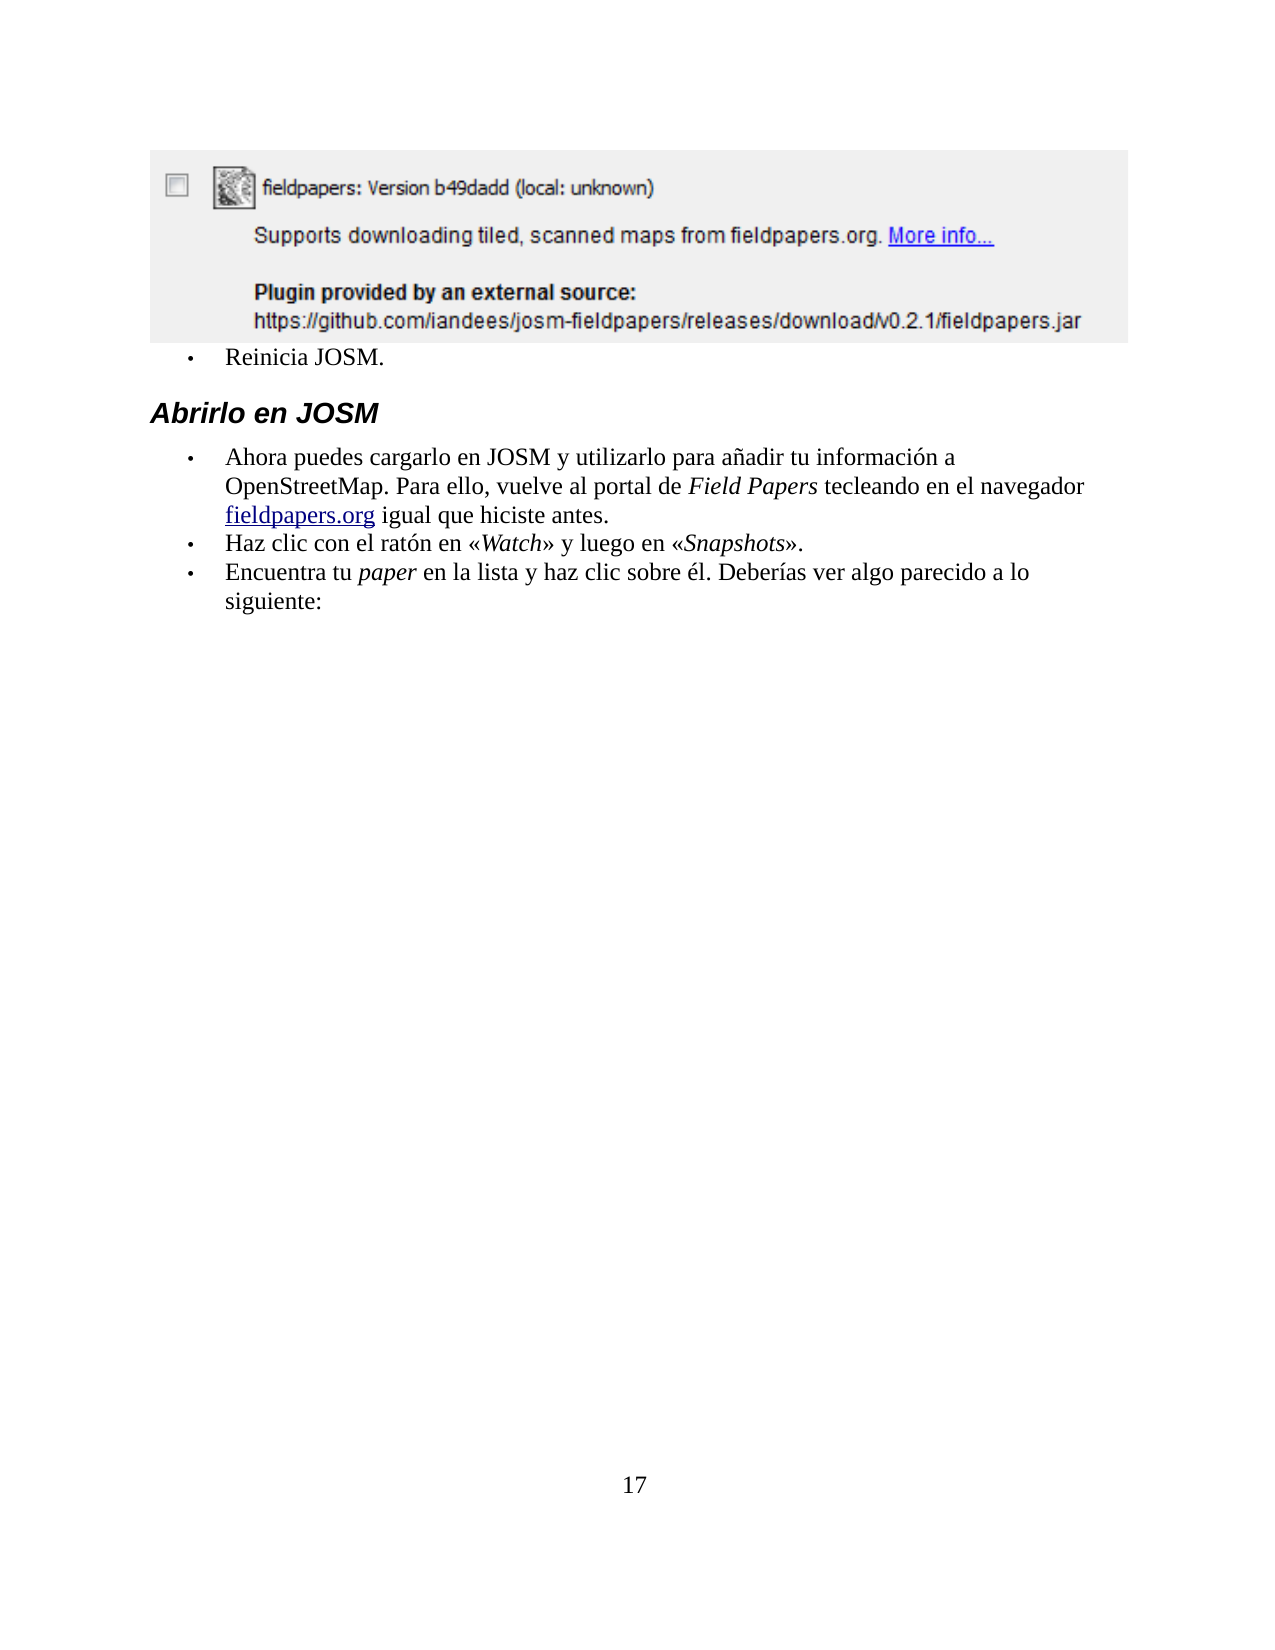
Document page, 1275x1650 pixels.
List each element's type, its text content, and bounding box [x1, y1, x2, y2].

list Encuentra tu paper en la lista y haz clic sobre él. Deberías ver algo parecido a lo siguiente: [187, 557, 1125, 615]
subtitle Abrirlo en JOSM [150, 396, 1125, 430]
list Haz clic con el ratón en «Watch» y luego en «Snapshots». [187, 528, 1125, 557]
list Reinicia JOSM. [187, 343, 1125, 371]
picture [150, 150, 1129, 343]
list Ahora puedes cargarlo en JOSM y utilizarlo para añadir tu información a OpenStreetMap. Para ello, vuelve al portal de Field Papers tecleando en el navegador fieldpapers.org igual que hiciste antes. [187, 442, 1125, 528]
